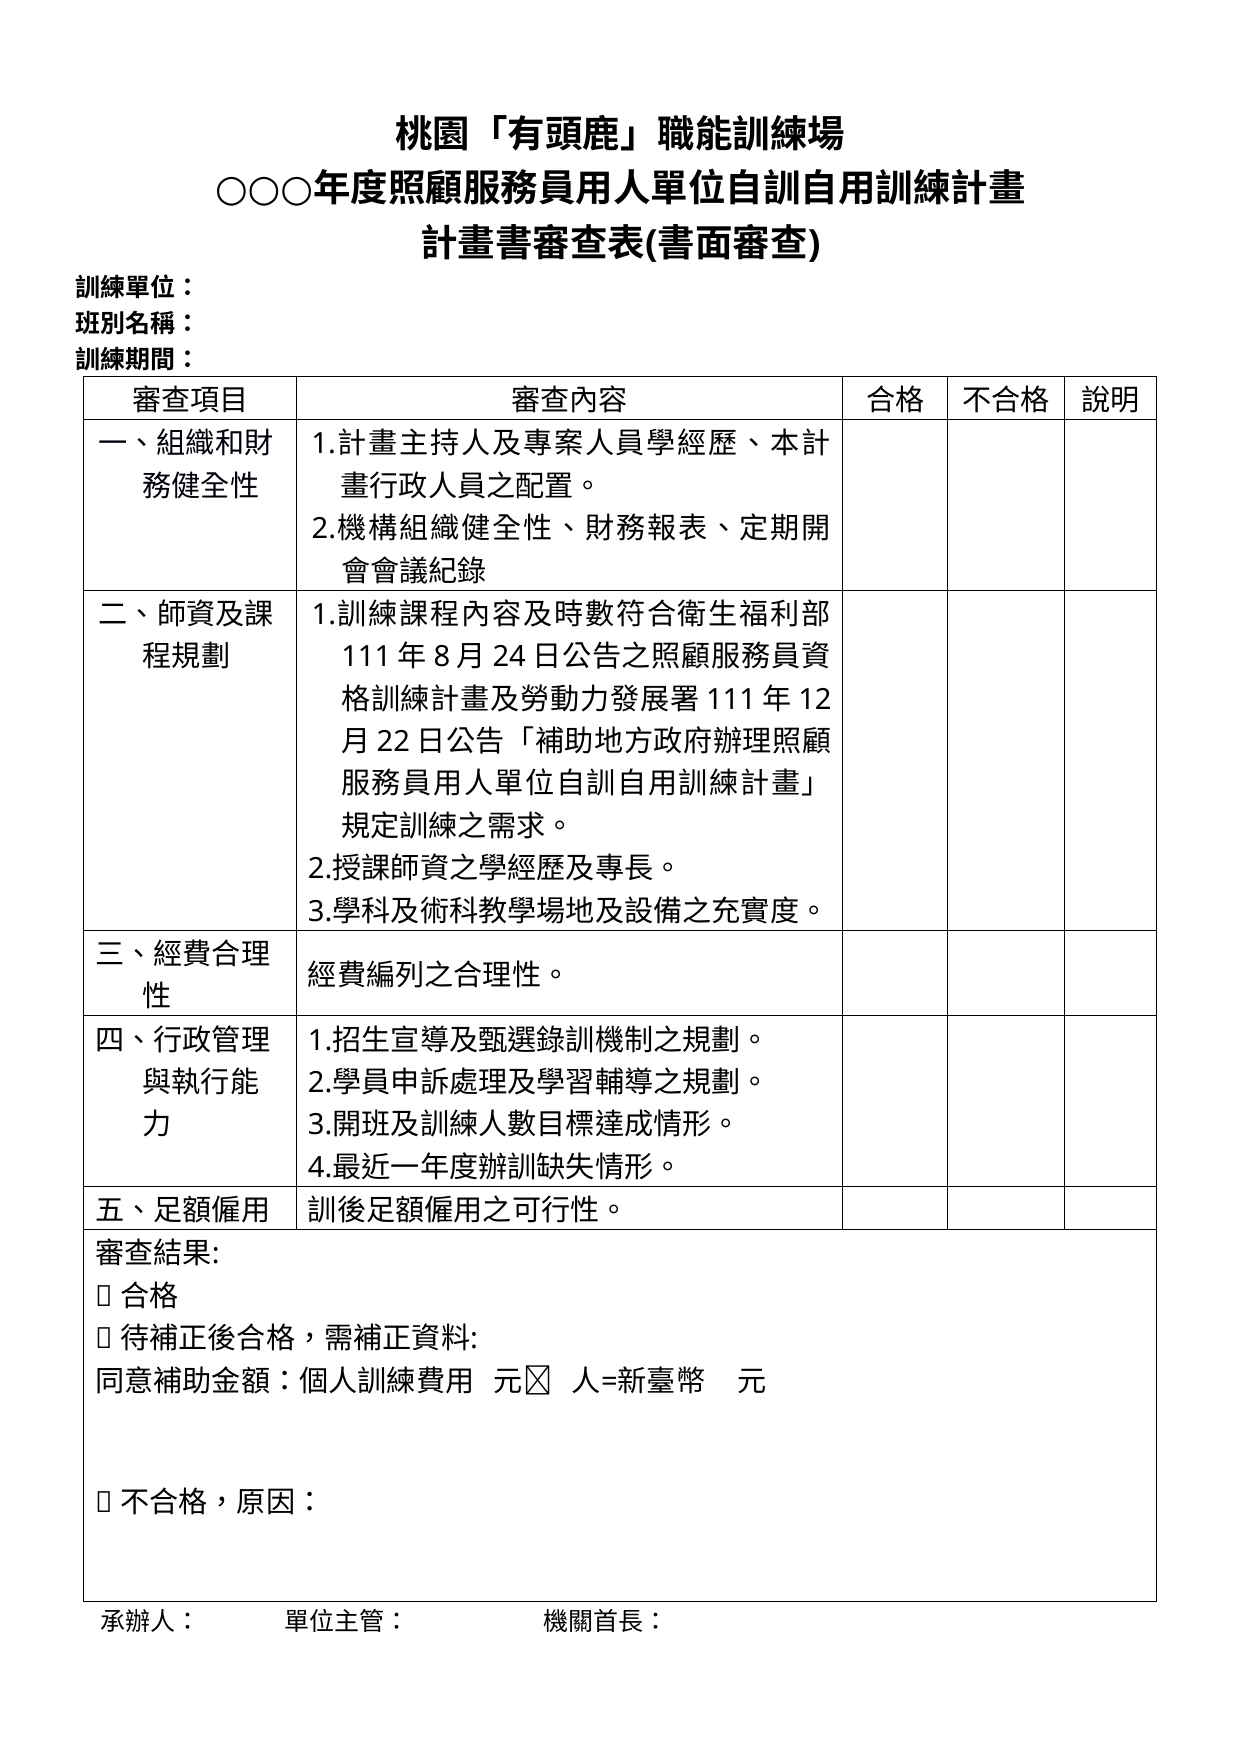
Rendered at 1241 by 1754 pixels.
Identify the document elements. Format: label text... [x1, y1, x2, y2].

text ○○○年度照顧服務員用人單位自訓自用訓練計畫 [75, 158, 1165, 212]
text 計畫書審查表(書面審查) [75, 212, 1165, 267]
table_cell 二、師資及課程規劃 [84, 591, 296, 929]
table_cell [1065, 591, 1156, 929]
table_cell 1.計畫主持人及專案人員學經歷、本計畫行政人員之配置。 2.機構組織健全性、財務報表、定期開會會議紀錄 [297, 420, 842, 589]
table_header 說明 [1065, 377, 1156, 419]
table_cell 一、組織和財務健全性 [84, 420, 296, 589]
table_cell [948, 591, 1064, 929]
table_cell 五、足額僱用 [84, 1187, 296, 1229]
table_cell [1065, 931, 1156, 1015]
table_cell 1.招生宣導及甄選錄訓機制之規劃。 2.學員申訴處理及學習輔導之規劃。 3.開班及訓練人數目標達成情形。 4.最近一年度辦訓缺失情形。 [297, 1016, 842, 1186]
text 班別名稱： [75, 303, 1165, 339]
table_cell 1.訓練課程內容及時數符合衛生福利部111年8月24日公告之照顧服務員資格訓練計畫及勞動力發展署111年12月22日公告「補助地方政府辦理照顧服務員用人單位自訓自用訓練計畫」規定訓練之需求。 2.授課師資之學經歷及專長。 3.學科及術科教學場地及設備之充實度。 [297, 591, 842, 929]
text 桃園「有頭鹿」職能訓練場 [75, 104, 1165, 158]
table_cell [948, 1187, 1064, 1229]
table_cell [843, 591, 947, 929]
table_cell 審查結果:  合格  待補正後合格，需補正資料: 同意補助金額：個人訓練費用 元 人=新臺幣 元  不合格，原因： [84, 1230, 1156, 1601]
table_header 審查項目 [84, 377, 296, 419]
table_cell [843, 1187, 947, 1229]
table_cell [1065, 1016, 1156, 1186]
table_header 審查內容 [297, 377, 842, 419]
text 訓練單位： [75, 267, 1165, 303]
table_cell 四、行政管理與執行能力 [84, 1016, 296, 1186]
table_cell 經費編列之合理性。 [297, 931, 842, 1015]
table_cell [843, 931, 947, 1015]
table_cell [843, 1016, 947, 1186]
table_cell 三、經費合理性 [84, 931, 296, 1015]
table_cell [1065, 1187, 1156, 1229]
table_cell 訓後足額僱用之可行性。 [297, 1187, 842, 1229]
table_cell [948, 420, 1064, 589]
text 承辦人： 單位主管： 機關首長： [75, 1602, 1165, 1638]
table_cell [948, 931, 1064, 1015]
table_header 合格 [843, 377, 947, 419]
table_cell [948, 1016, 1064, 1186]
table_cell [843, 420, 947, 589]
text 訓練期間： [75, 339, 1165, 376]
table_header 不合格 [948, 377, 1064, 419]
table_cell [1065, 420, 1156, 589]
